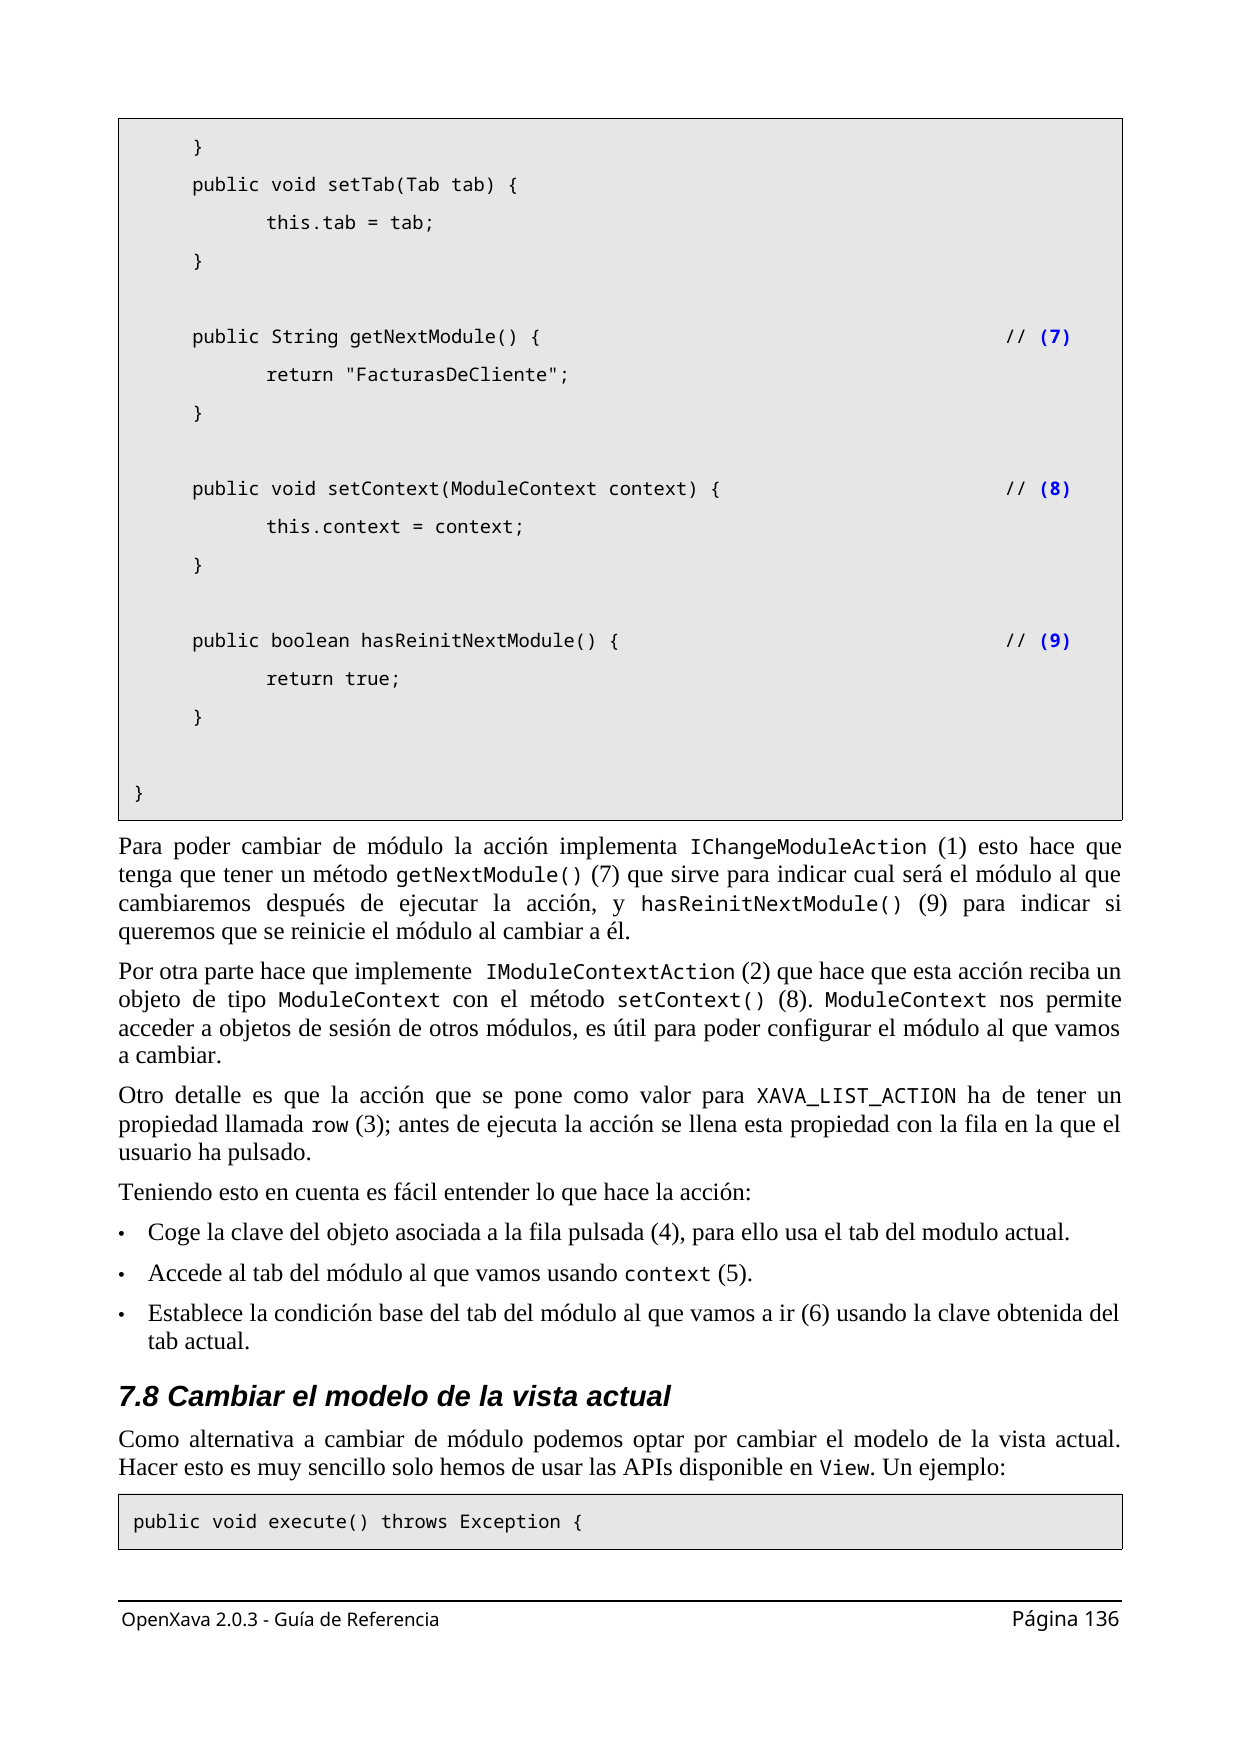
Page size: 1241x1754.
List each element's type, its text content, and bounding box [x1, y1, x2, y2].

text } [119, 688, 1122, 726]
text return true; [119, 650, 1122, 688]
text this.context = context; [119, 498, 1122, 536]
text public void setContext(ModuleContext context) { // (8) [119, 460, 1122, 498]
text public void setTab(Tab tab) { [119, 156, 1122, 194]
text return "FacturasDeCliente"; [119, 346, 1122, 384]
list Accede al tab del módulo al que vamos usando context (5). [118, 1259, 1122, 1287]
text public void execute() throws Exception { [119, 1495, 1122, 1549]
subtitle Cambiar el modelo de la vista actual [118, 1380, 1122, 1412]
text } [119, 764, 1122, 820]
text public boolean hasReinitNextModule() { // (9) [119, 612, 1122, 650]
text } [119, 119, 1122, 156]
text } [119, 384, 1122, 422]
text Para poder cambiar de módulo la acción implementa IChangeModuleAction (1) esto hace que tenga que tener un método getNextModule() (7) que sirve para indicar cual será el módulo al que cambiaremos después de ejecutar la acción, y hasReinitNextModule() (9) para indicar si queremos que se reinicie el módulo al cambiar a él. [118, 832, 1122, 945]
text Teniendo esto en cuenta es fácil entender lo que hace la acción: [118, 1178, 1122, 1206]
text this.tab = tab; [119, 194, 1122, 232]
text Por otra parte hace que implemente IModuleContextAction (2) que hace que esta acción reciba un objeto de tipo ModuleContext con el método setContext() (8). ModuleContext nos permite acceder a objetos de sesión de otros módulos, es útil para poder configurar el módulo al que vamos a cambiar. [118, 957, 1122, 1069]
text Otro detalle es que la acción que se pone como valor para XAVA_LIST_ACTION ha de tener un propiedad llamada row (3); antes de ejecuta la acción se llena esta propiedad con la fila en la que el usuario ha pulsado. [118, 1082, 1122, 1166]
list Establece la condición base del tab del módulo al que vamos a ir (6) usando la clave obtenida del tab actual. [118, 1299, 1122, 1355]
text public String getNextModule() { // (7) [119, 308, 1122, 346]
text } [119, 232, 1122, 270]
list Coge la clave del objeto asociada a la fila pulsada (4), para ello usa el tab del modulo actual. [118, 1218, 1122, 1246]
text Como alternativa a cambiar de módulo podemos optar por cambiar el modelo de la vista actual. Hacer esto es muy sencillo solo hemos de usar las APIs disponible en View. Un ejemplo: [118, 1425, 1122, 1481]
text } [119, 536, 1122, 574]
